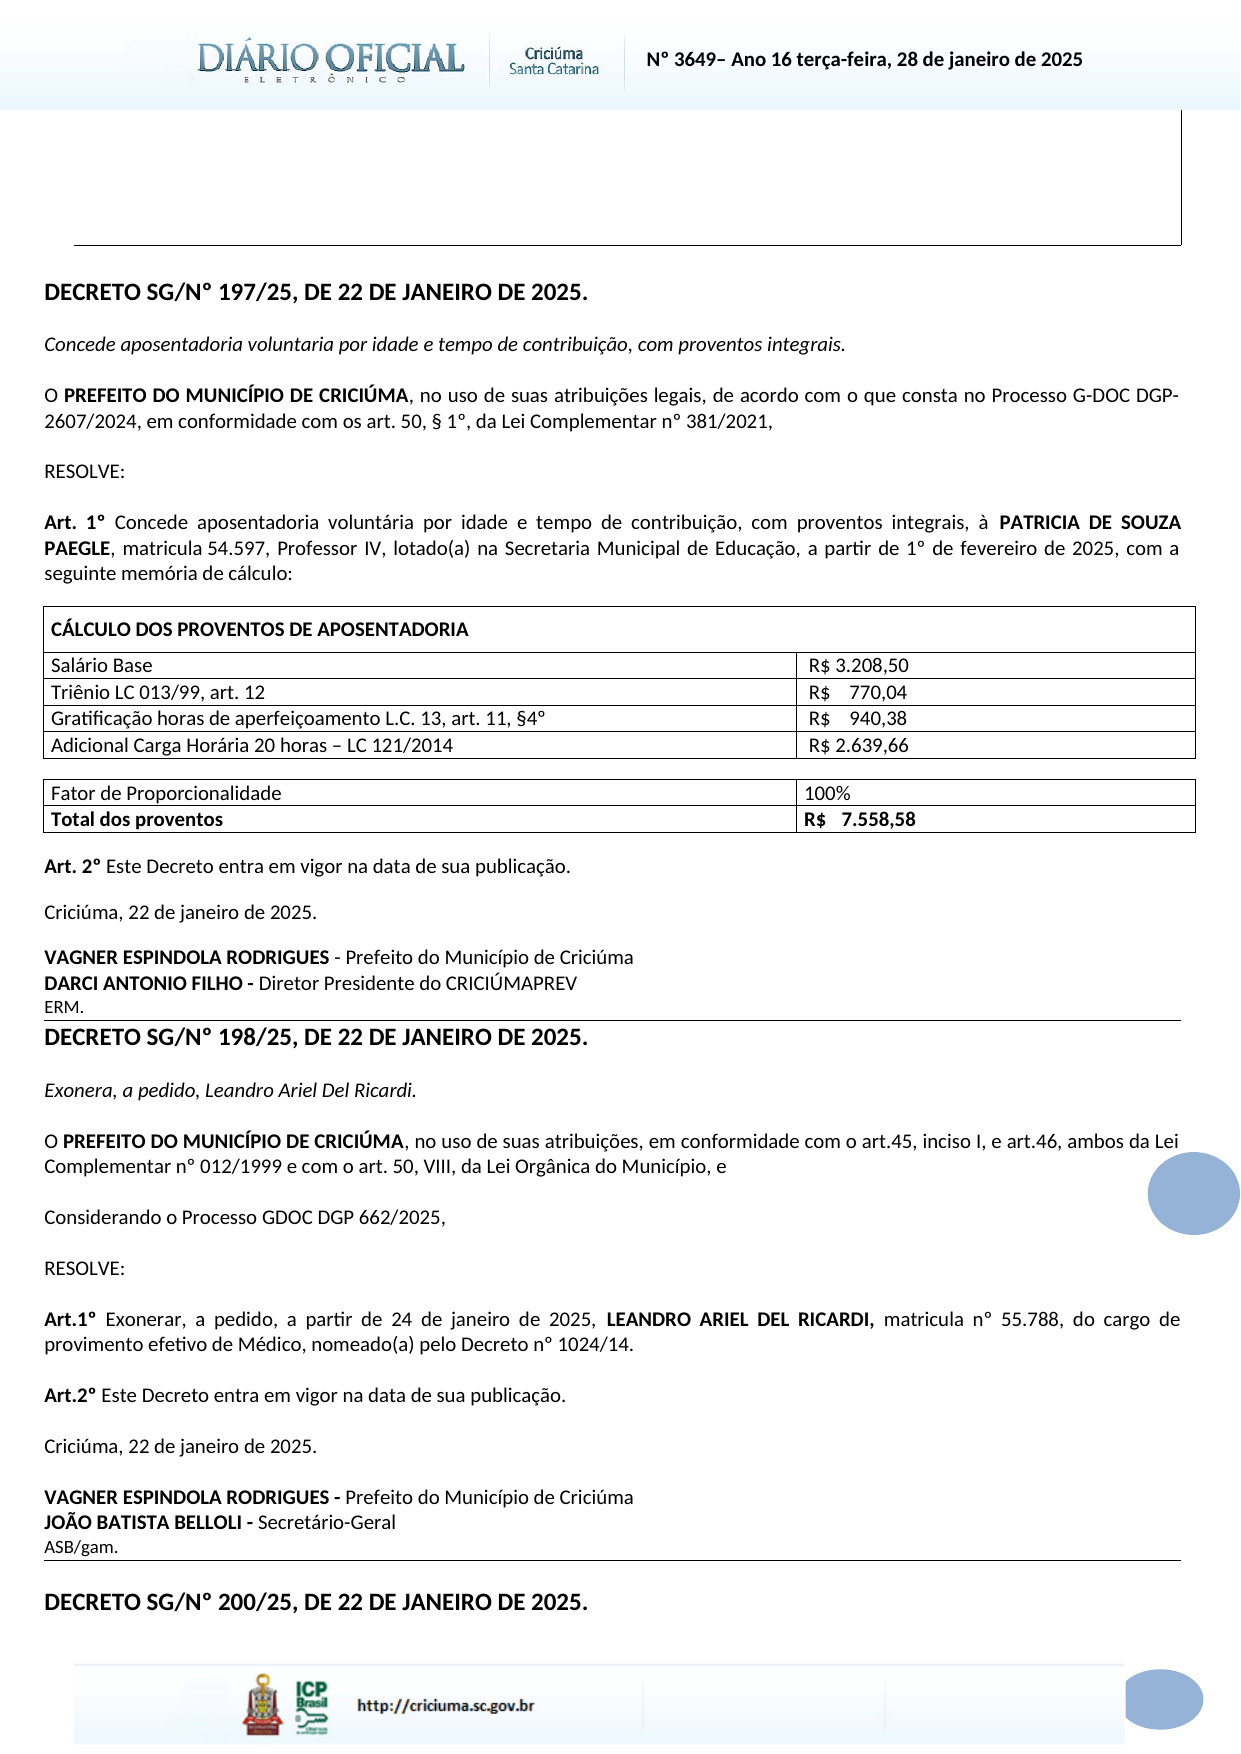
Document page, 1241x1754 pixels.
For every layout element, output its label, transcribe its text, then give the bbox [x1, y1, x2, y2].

text VAGNER ESPINDOLA RODRIGUES - Prefeito do Município de Criciúma [44, 1484, 1181, 1509]
text Considerando o Processo GDOC DGP 662/2025, [44, 1204, 1169, 1230]
text RESOLVE: [44, 459, 1181, 484]
text VAGNER ESPINDOLA RODRIGUES - Prefeito do Município de Criciúma [44, 944, 1181, 970]
table_cell 7.558,58 [834, 806, 1195, 832]
table_cell Salário Base [44, 653, 796, 678]
text RESOLVE: [44, 1255, 1181, 1281]
table_cell Gratificação horas de aperfeiçoamento L.C. 13, art. 11, §4º [44, 706, 796, 731]
text JOÃO BATISTA BELLOLI - Secretário-Geral [44, 1509, 1181, 1535]
text Concede aposentadoria voluntaria por idade e tempo de contribuição, com proventos integrais. [44, 332, 1181, 357]
text Art. 1º Concede aposentadoria voluntária por idade e tempo de contribuição, com proventos integrais, à PATRICIA DE SOUZA PAEGLE, matricula 54.597, Professor IV, lotado(a) na Secretaria Municipal de Educação, a partir de 1º de fevereiro de 2025, com a seguinte memória de cálculo: [44, 509, 1181, 586]
text DECRETO SG/Nº 197/25, DE 22 DE JANEIRO DE 2025. [44, 276, 1181, 306]
text Exonera, a pedido, Leandro Ariel Del Ricardi. [44, 1077, 1181, 1103]
text O PREFEITO DO MUNICÍPIO DE CRICIÚMA, no uso de suas atribuições, em conformidade com o art.45, inciso I, e art.46, ambos da Lei Complementar nº 012/1999 e com o art. 50, VIII, da Lei Orgânica do Município, e [44, 1128, 1181, 1179]
text DARCI ANTONIO FILHO - Diretor Presidente do CRICIÚMAPREV [44, 970, 1181, 995]
table_cell R$ [797, 806, 834, 832]
table_cell Total dos proventos [44, 806, 796, 832]
text ERM. [44, 995, 1181, 1020]
table_cell R$ 2.639,66 [797, 732, 1195, 757]
text Art. 2º Este Decreto entra em vigor na data de sua publicação. [44, 853, 1181, 878]
table_header CÁLCULO DOS PROVENTOS DE APOSENTADORIA [44, 607, 1195, 652]
text ASB/gam. [44, 1535, 1181, 1560]
table_header Fator de Proporcionalidade [44, 780, 796, 805]
text Art.1º Exonerar, a pedido, a partir de 24 de janeiro de 2025, LEANDRO ARIEL DEL RICARDI, matricula nº 55.788, do cargo de provimento efetivo de Médico, nomeado(a) pelo Decreto nº 1024/14. [44, 1306, 1181, 1357]
text DECRETO SG/Nº 200/25, DE 22 DE JANEIRO DE 2025. [44, 1586, 1181, 1617]
text Criciúma, 22 de janeiro de 2025. [44, 899, 1181, 924]
table_cell R$ 940,38 [797, 706, 1195, 731]
text Criciúma, 22 de janeiro de 2025. [44, 1433, 1181, 1459]
table_cell R$ 770,04 [797, 679, 1195, 704]
table_cell R$ 3.208,50 [797, 653, 1195, 678]
table_cell Adicional Carga Horária 20 horas – LC 121/2014 [44, 732, 796, 757]
table_cell Triênio LC 013/99, art. 12 [44, 679, 796, 704]
text DECRETO SG/Nº 198/25, DE 22 DE JANEIRO DE 2025. [44, 1021, 1181, 1052]
text Art.2º Este Decreto entra em vigor na data de sua publicação. [44, 1382, 1181, 1408]
text O PREFEITO DO MUNICÍPIO DE CRICIÚMA, no uso de suas atribuições legais, de acordo com o que consta no Processo G-DOC DGP-2607/2024, em conformidade com os art. 50, § 1º, da Lei Complementar nº 381/2021, [44, 382, 1181, 433]
table_header 100% [797, 780, 1195, 805]
